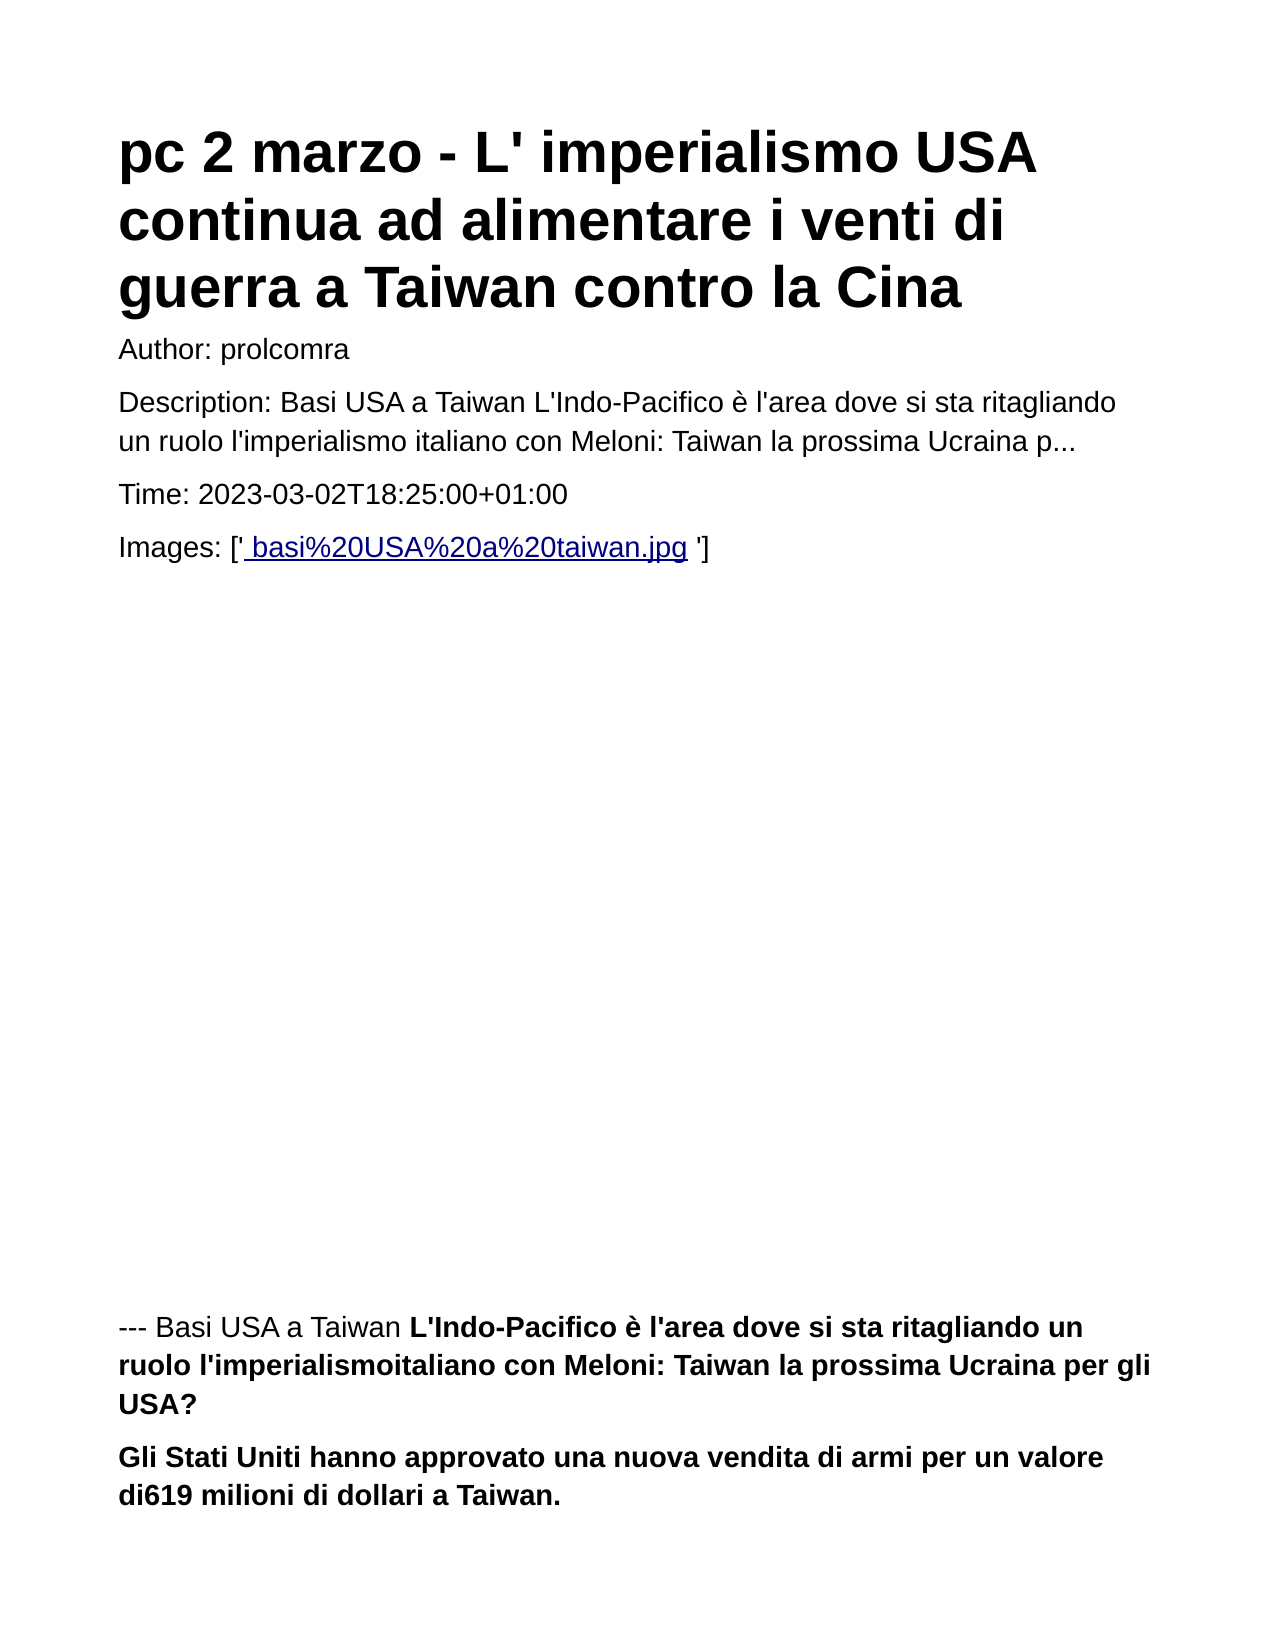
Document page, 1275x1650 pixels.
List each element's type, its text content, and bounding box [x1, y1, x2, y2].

text Author: prolcomra [118, 332, 1157, 365]
text Description: Basi USA a Taiwan L'Indo-Pacifico è l'area dove si sta ritagliando un ruolo l'imperialismo italiano con Meloni: Taiwan la prossima Ucraina p... [118, 385, 1157, 457]
text --- Basi USA a Taiwan L'Indo-Pacifico è l'area dove si sta ritagliando un ruolo l'imperialismoitaliano con Meloni: Taiwan la prossima Ucraina per gli USA? [118, 583, 1157, 1420]
subtitle pc 2 marzo - L' imperialismo USA continua ad alimentare i venti di guerra a Taiwan contro la Cina [118, 118, 1157, 319]
text Gli Stati Uniti hanno approvato una nuova vendita di armi per un valore di619 milioni di dollari a Taiwan. [118, 1440, 1157, 1512]
text Images: [' basi%20USA%20a%20taiwan.jpg '] [118, 530, 1157, 563]
text Time: 2023-03-02T18:25:00+01:00 [118, 477, 1157, 510]
